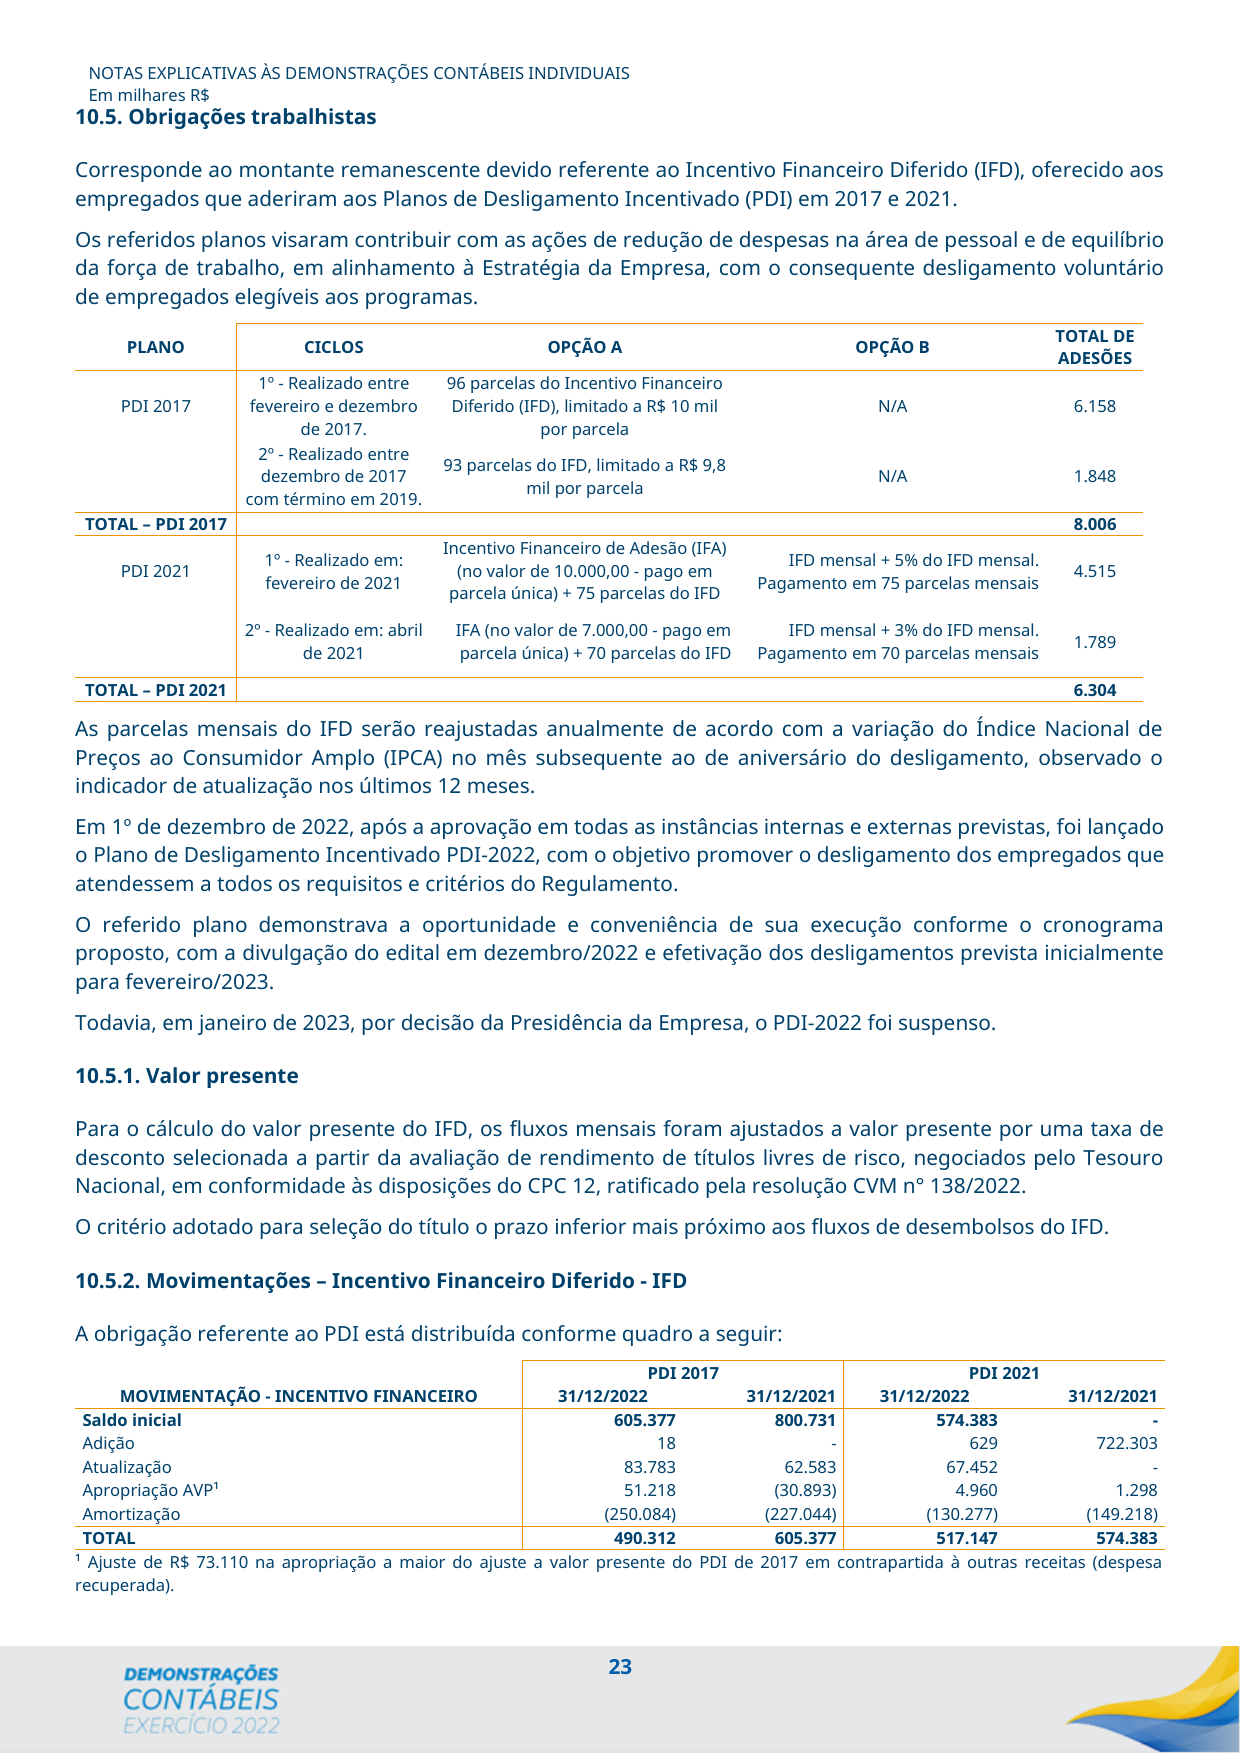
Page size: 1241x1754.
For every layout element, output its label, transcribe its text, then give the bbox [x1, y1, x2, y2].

table_cell 574.383 [844, 1409, 1005, 1431]
table_cell 1º - Realizado entre fevereiro e dezembro de 2017. [237, 371, 431, 441]
table_cell (250.084) [523, 1502, 683, 1526]
table_cell 2º - Realizado entre dezembro de 2017 com término em 2019. [237, 441, 431, 512]
table_header TOTAL DE ADESÕES [1046, 324, 1143, 370]
table_header [75, 1360, 522, 1384]
table_cell Apropriação AVP¹ [75, 1479, 522, 1502]
table_cell N/A [739, 371, 1046, 441]
table_cell 31/12/2022 [523, 1384, 683, 1407]
table_cell 62.583 [683, 1455, 843, 1478]
table_cell 31/12/2021 [683, 1384, 843, 1407]
table_cell TOTAL – PDI 2017 [75, 513, 236, 535]
table_cell - [1005, 1455, 1165, 1478]
table_cell [431, 678, 739, 701]
table_cell - [683, 1431, 843, 1455]
text Para o cálculo do valor presente do IFD, os fluxos mensais foram ajustados a valor presente por uma taxa de desconto selecionada a partir da avaliação de rendimento de títulos livres de risco, negociados pelo Tesouro Nacional, em conformidade às disposições do CPC 12, ratificado pela resolução CVM n° 138/2022. [75, 1114, 1165, 1200]
list 10.5.1. Valor presente [75, 1061, 1165, 1089]
table_cell 629 [844, 1431, 1005, 1455]
table_header PDI 2021 [844, 1361, 1165, 1384]
table_cell 6.304 [1046, 678, 1143, 701]
table_cell 31/12/2022 [844, 1384, 1005, 1407]
table_cell 18 [523, 1431, 683, 1455]
picture [0, 1646, 1241, 1754]
table_header PLANO [75, 323, 236, 370]
table_cell N/A [739, 441, 1046, 512]
table_cell Incentivo Financeiro de Adesão (IFA) (no valor de 10.000,00 - pago em parcela única) + 75 parcelas do IFD [431, 536, 739, 606]
table_cell 1.848 [1046, 441, 1143, 512]
table_cell 51.218 [523, 1479, 683, 1502]
table_cell TOTAL [75, 1527, 522, 1549]
table_cell 1.298 [1005, 1479, 1165, 1502]
table_cell Saldo inicial [75, 1409, 522, 1431]
text O critério adotado para seleção do título o prazo inferior mais próximo aos fluxos de desembolsos do IFD. [75, 1212, 1165, 1241]
text As parcelas mensais do IFD serão reajustadas anualmente de acordo com a variação do Índice Nacional de Preços ao Consumidor Amplo (IPCA) no mês subsequente ao de aniversário do desligamento, observado o indicador de atualização nos últimos 12 meses. [75, 714, 1165, 799]
table_cell TOTAL – PDI 2021 [75, 678, 236, 701]
table_header PDI 2017 [523, 1361, 843, 1384]
text O referido plano demonstrava a oportunidade e conveniência de sua execução conforme o cronograma proposto, com a divulgação do edital em dezembro/2022 e efetivação dos desligamentos prevista inicialmente para fevereiro/2023. [75, 910, 1165, 995]
text Todavia, em janeiro de 2023, por decisão da Presidência da Empresa, o PDI-2022 foi suspenso. [75, 1008, 1165, 1036]
table_cell 722.303 [1005, 1431, 1165, 1455]
list 10.5.2. Movimentações – Incentivo Financeiro Diferido - IFD [75, 1266, 1165, 1294]
table_cell 31/12/2021 [1005, 1384, 1165, 1407]
table_cell 517.147 [844, 1527, 1005, 1549]
table_cell [75, 441, 236, 512]
table_cell 2º - Realizado em: abril de 2021 [237, 606, 431, 677]
list 10.5. Obrigações trabalhistas [75, 112, 1165, 131]
text Os referidos planos visaram contribuir com as ações de redução de despesas na área de pessoal e de equilíbrio da força de trabalho, em alinhamento à Estratégia da Empresa, com o consequente desligamento voluntário de empregados elegíveis aos programas. [75, 225, 1165, 310]
table_cell (30.893) [683, 1479, 843, 1502]
table_cell (130.277) [844, 1502, 1005, 1526]
table_cell (149.218) [1005, 1502, 1165, 1526]
table_cell Amortização [75, 1502, 522, 1526]
table_cell PDI 2017 [75, 371, 236, 441]
table_cell 93 parcelas do IFD, limitado a R$ 9,8 mil por parcela [431, 441, 739, 512]
table_cell - [1005, 1409, 1165, 1431]
table_cell 800.731 [683, 1409, 843, 1431]
table_cell (227.044) [683, 1502, 843, 1526]
table_cell [237, 678, 431, 701]
table_cell 1.789 [1046, 606, 1143, 677]
table_cell 605.377 [523, 1409, 683, 1431]
table_cell Adição [75, 1431, 522, 1455]
table_cell Atualização [75, 1455, 522, 1478]
text ¹ Ajuste de R$ 73.110 na apropriação a maior do ajuste a valor presente do PDI de 2017 em contrapartida à outras receitas (despesa recuperada). [75, 1550, 1165, 1596]
table_cell 574.383 [1005, 1527, 1165, 1549]
table_cell PDI 2021 [75, 536, 236, 606]
table_cell [75, 606, 236, 677]
table_header OPÇÃO B [739, 324, 1046, 370]
table_cell 4.515 [1046, 536, 1143, 606]
table_cell IFD mensal + 3% do IFD mensal. Pagamento em 70 parcelas mensais [739, 606, 1046, 677]
table_cell IFA (no valor de 7.000,00 - pago em parcela única) + 70 parcelas do IFD [431, 606, 739, 677]
table_cell IFD mensal + 5% do IFD mensal. Pagamento em 75 parcelas mensais [739, 536, 1046, 606]
table_cell [431, 513, 739, 535]
table_cell 96 parcelas do Incentivo Financeiro Diferido (IFD), limitado a R$ 10 mil por parcela [431, 371, 739, 441]
table_header OPÇÃO A [431, 324, 739, 370]
table_cell MOVIMENTAÇÃO - INCENTIVO FINANCEIRO [75, 1384, 522, 1407]
table_cell [739, 513, 1046, 535]
table_header CICLOS [237, 324, 431, 370]
table_cell 83.783 [523, 1455, 683, 1478]
table_cell 6.158 [1046, 371, 1143, 441]
text Em 1º de dezembro de 2022, após a aprovação em todas as instâncias internas e externas previstas, foi lançado o Plano de Desligamento Incentivado PDI-2022, com o objetivo promover o desligamento dos empregados que atendessem a todos os requisitos e critérios do Regulamento. [75, 812, 1165, 897]
table_cell 490.312 [523, 1527, 683, 1549]
table_cell [237, 513, 431, 535]
table_cell 8.006 [1046, 513, 1143, 535]
table_cell 4.960 [844, 1479, 1005, 1502]
text Corresponde ao montante remanescente devido referente ao Incentivo Financeiro Diferido (IFD), oferecido aos empregados que aderiram aos Planos de Desligamento Incentivado (PDI) em 2017 e 2021. [75, 156, 1165, 212]
text A obrigação referente ao PDI está distribuída conforme quadro a seguir: [75, 1319, 1165, 1348]
table_cell [739, 678, 1046, 701]
table_cell 1º - Realizado em: fevereiro de 2021 [237, 536, 431, 606]
table_cell 67.452 [844, 1455, 1005, 1478]
table_cell 605.377 [683, 1527, 843, 1549]
